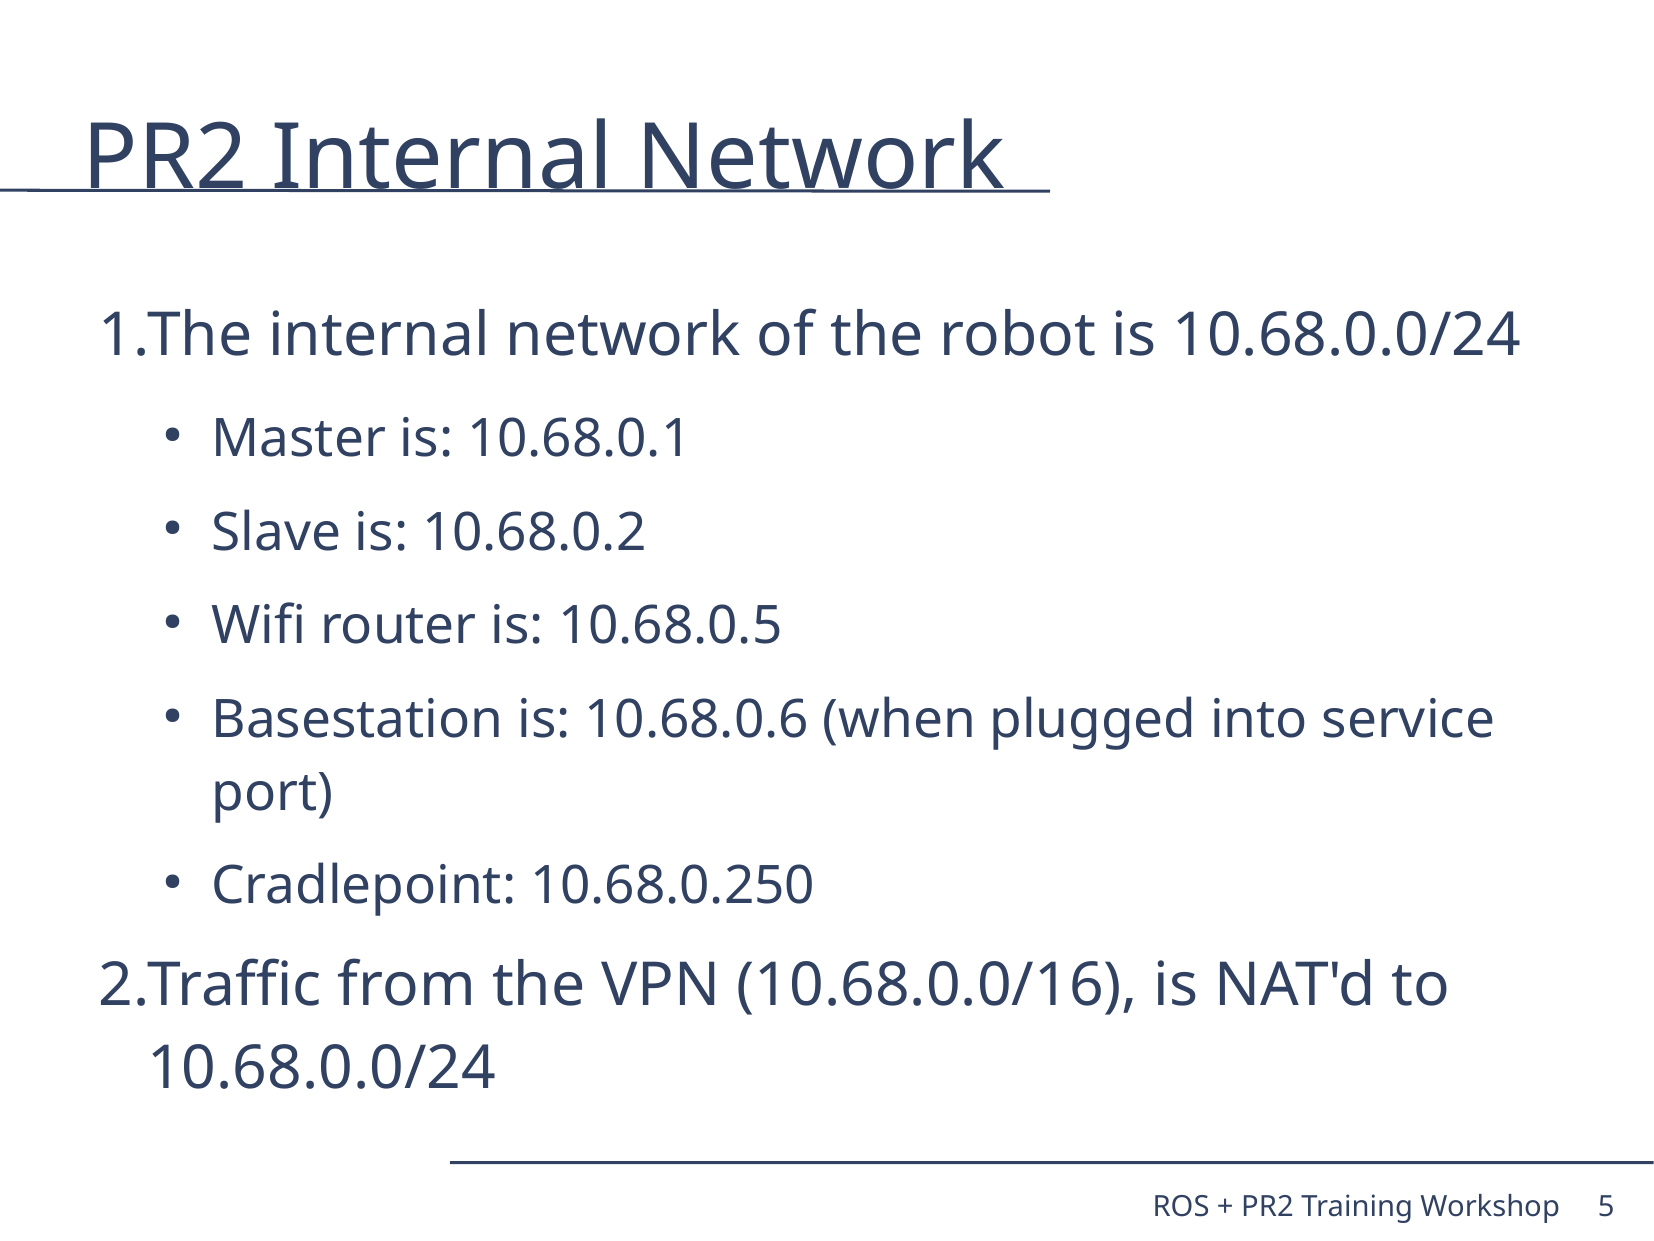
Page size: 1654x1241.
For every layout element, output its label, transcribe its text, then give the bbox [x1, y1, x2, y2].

list The internal network of the robot is 10.68.0.0/24 Master is: 10.68.0.1 Slave is: 10.68.0.2 Wifi router is: 10.68.0.5 Basestation is: 10.68.0.6 (when plugged into service port) Cradlepoint: 10.68.0.250 Traffic from the VPN (10.68.0.0/16), is NAT'd to 10.68.0.0/24 [82, 290, 1571, 1109]
title PR2 Internal Network [82, 56, 1571, 250]
